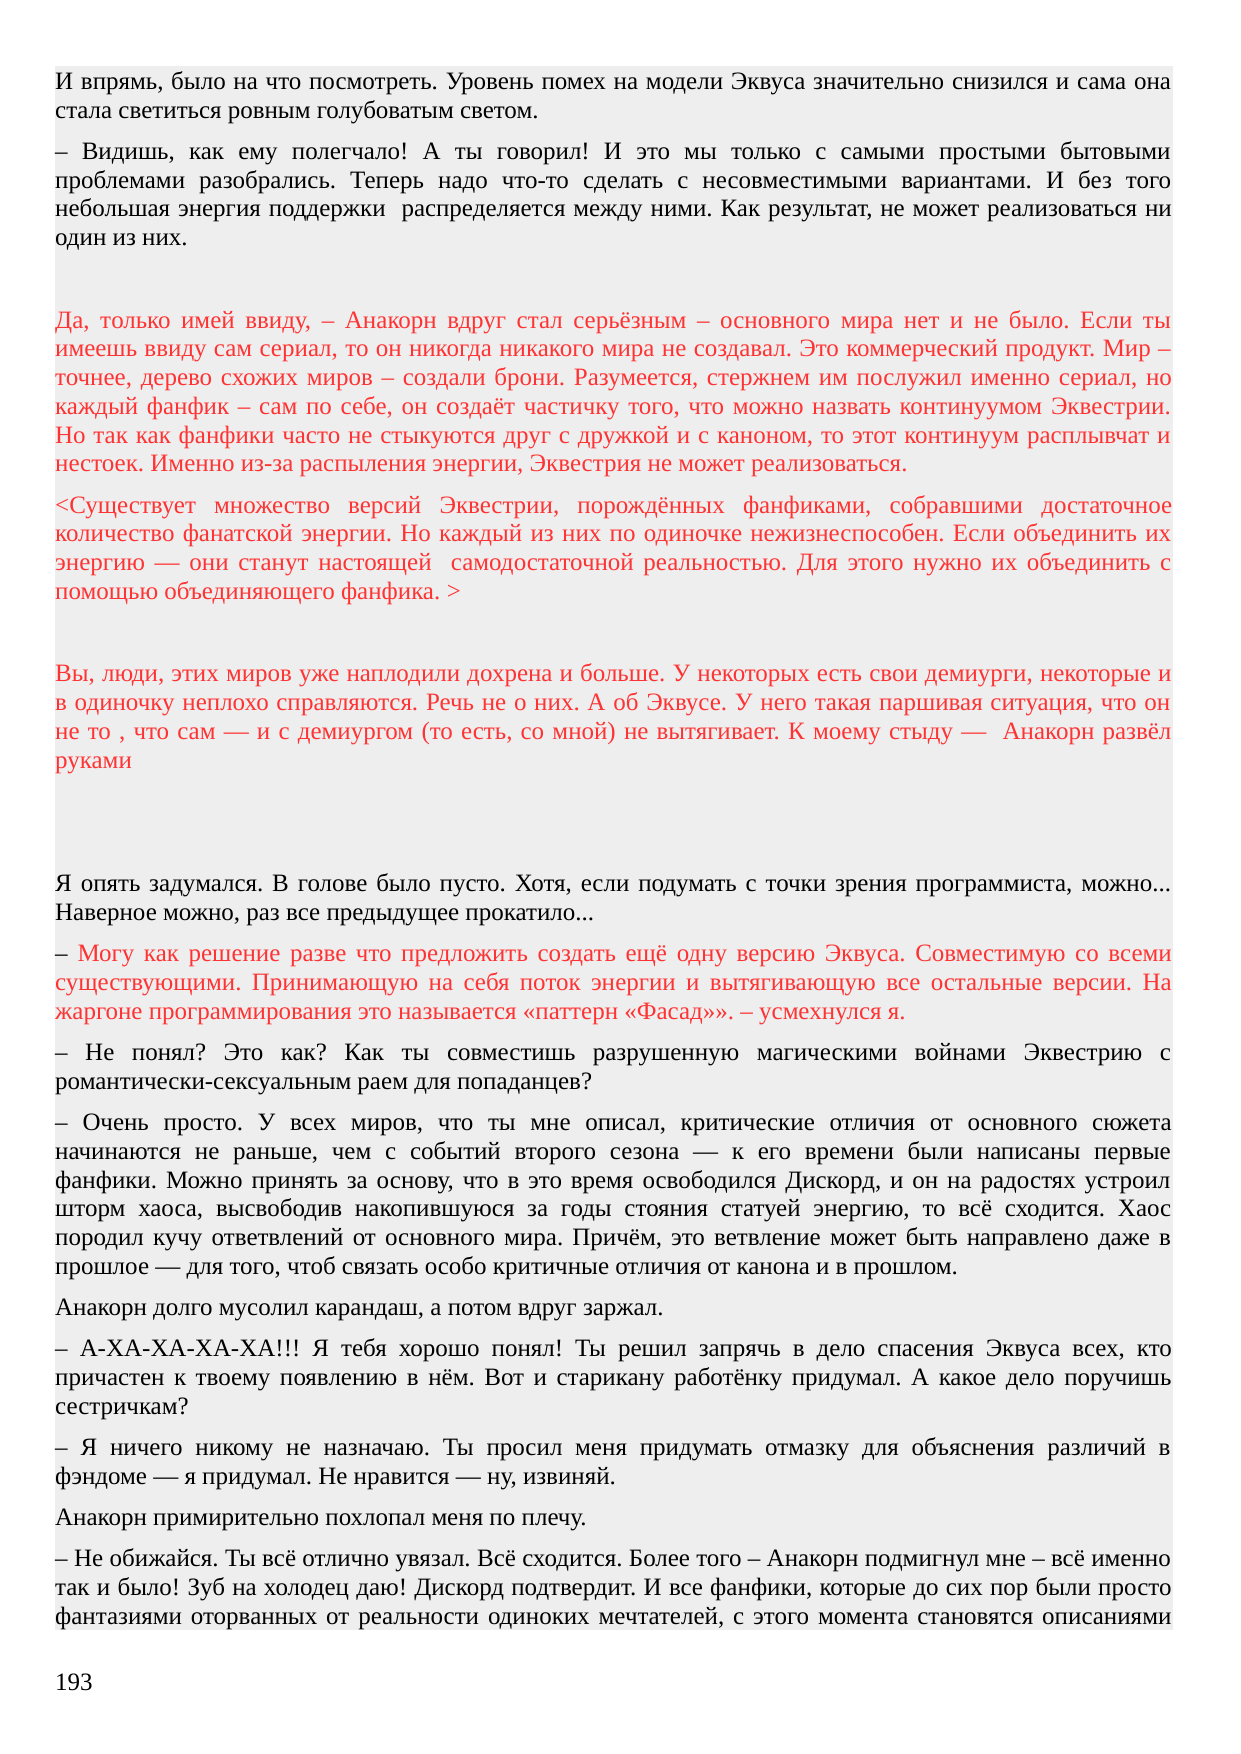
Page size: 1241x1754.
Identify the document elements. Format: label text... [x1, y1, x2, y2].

text Анакорн примирительно похлопал меня по плечу. [55, 1502, 1173, 1531]
text – Не понял? Это как? Как ты совместишь разрушенную магическими войнами Эквестрию с романтически-сексуальным раем для попаданцев? [55, 1037, 1173, 1095]
text И впрямь, было на что посмотреть. Уровень помех на модели Эквуса значительно снизился и сама она стала светиться ровным голубоватым светом. [55, 66, 1173, 123]
text – Я ничего никому не назначаю. Ты просил меня придумать отмазку для объяснения различий в фэндоме — я придумал. Не нравится — ну, извиняй. [55, 1432, 1173, 1490]
text – Могу как решение разве что предложить создать ещё одну версию Эквуса. Совместимую со всеми существующими. Принимающую на себя поток энергии и вытягивающую все остальные версии. На жаргоне программирования это называется «паттерн «Фасад»». – усмехнулся я. [55, 938, 1173, 1025]
text – А-ХА-ХА-ХА-ХА!!! Я тебя хорошо понял! Ты решил запрячь в дело спасения Эквуса всех, кто причастен к твоему появлению в нём. Вот и старикану работёнку придумал. А какое дело поручишь сестричкам? [55, 1333, 1173, 1420]
text Да, только имей ввиду, – Анакорн вдруг стал серьёзным – основного мира нет и не было. Если ты имеешь ввиду сам сериал, то он никогда никакого мира не создавал. Это коммерческий продукт. Мир – точнее, дерево схожих миров – создали брони. Разумеется, стержнем им послужил именно сериал, но каждый фанфик – сам по себе, он создаёт частичку того, что можно назвать континуумом Эквестрии. Но так как фанфики часто не стыкуются друг с дружкой и с каноном, то этот континуум расплывчат и нестоек. Именно из-за распыления энергии, Эквестрия не может реализоваться. [55, 305, 1173, 477]
text Вы, люди, этих миров уже наплодили дохрена и больше. У некоторых есть свои демиурги, некоторые и в одиночку неплохо справляются. Речь не о них. А об Эквусе. У него такая паршивая ситуация, что он не то , что сам — и с демиургом (то есть, со мной) не вытягивает. К моему стыду — Анакорн развёл руками [55, 658, 1173, 773]
text Анакорн долго мусолил карандаш, а потом вдруг заржал. [55, 1292, 1173, 1321]
text – Не обижайся. Ты всё отлично увязал. Всё сходится. Более того – Анакорн подмигнул мне – всё именно так и было! Зуб на холодец даю! Дискорд подтвердит. И все фанфики, которые до сих пор были просто фантазиями оторванных от реальности одиноких мечтателей, с этого момента становятся описаниями [55, 1543, 1173, 1630]
text – Очень просто. У всех миров, что ты мне описал, критические отличия от основного сюжета начинаются не раньше, чем с событий второго сезона — к его времени были написаны первые фанфики. Можно принять за основу, что в это время освободился Дискорд, и он на радостях устроил шторм хаоса, высвободив накопившуюся за годы стояния статуей энергию, то всё сходится. Хаос породил кучу ответвлений от основного мира. Причём, это ветвление может быть направлено даже в прошлое — для того, чтоб связать особо критичные отличия от канона и в прошлом. [55, 1107, 1173, 1280]
text – Видишь, как ему полегчало! А ты говорил! И это мы только с самыми простыми бытовыми проблемами разобрались. Теперь надо что-то сделать с несовместимыми вариантами. И без того небольшая энергия поддержки распределяется между ними. Как результат, не может реализоваться ни один из них. [55, 136, 1173, 251]
text <Существует множество версий Эквестрии, порождённых фанфиками, собравшими достаточное количество фанатской энергии. Но каждый из них по одиночке нежизнеспособен. Если объединить их энергию — они станут настоящей самодостаточной реальностью. Для этого нужно их объединить с помощью объединяющего фанфика. > [55, 490, 1173, 605]
text Я опять задумался. В голове было пусто. Хотя, если подумать с точки зрения программиста, можно... Наверное можно, раз все предыдущее прокатило... [55, 868, 1173, 926]
